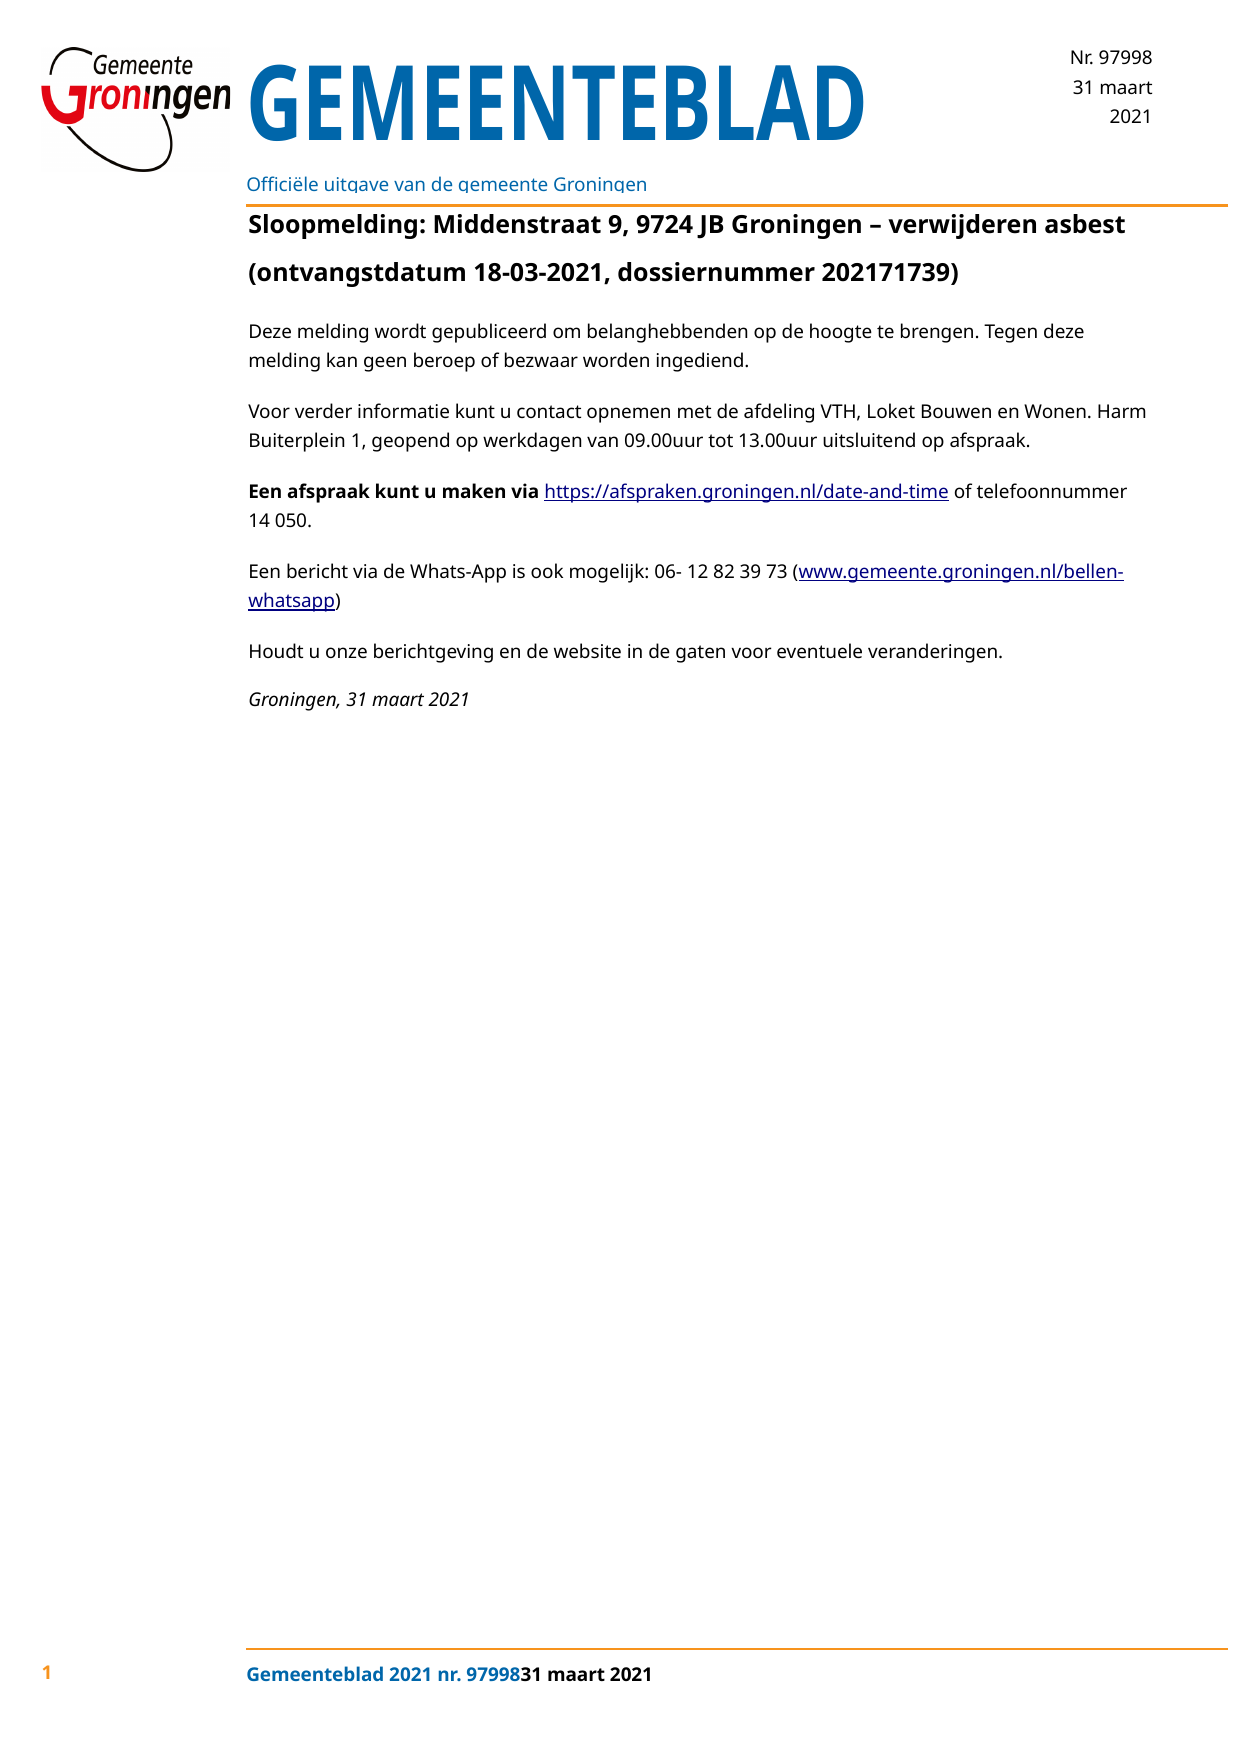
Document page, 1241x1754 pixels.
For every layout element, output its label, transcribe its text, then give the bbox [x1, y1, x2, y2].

text Voor verder informatie kunt u contact opnemen met de afdeling VTH, Loket Bouwen en Wonen. Harm Buiterplein 1, geopend op werkdagen van 09.00uur tot 13.00uur uitsluitend op afspraak. [248, 398, 1152, 453]
text Een bericht via de Whats-App is ook mogelijk: 06- 12 82 39 73 (www.gemeente.groningen.nl/bellen-whatsapp) [248, 558, 1152, 613]
text Houdt u onze berichtgeving en de website in de gaten voor eventuele veranderingen. [248, 638, 1152, 664]
picture [41, 47, 231, 172]
text Een afspraak kunt u maken via https://afspraken.groningen.nl/date-and-time of telefoonnummer 14 050. [248, 478, 1152, 533]
text Groningen, 31 maart 2021 [248, 686, 1152, 711]
text Deze melding wordt gepubliceerd om belanghebbenden op de hoogte te brengen. Tegen deze melding kan geen beroep of bezwaar worden ingediend. [248, 318, 1152, 373]
text Sloopmelding: Middenstraat 9, 9724 JB Groningen – verwijderen asbest (ontvangstdatum 18-03-2021, dossiernummer 202171739) [248, 207, 1152, 288]
